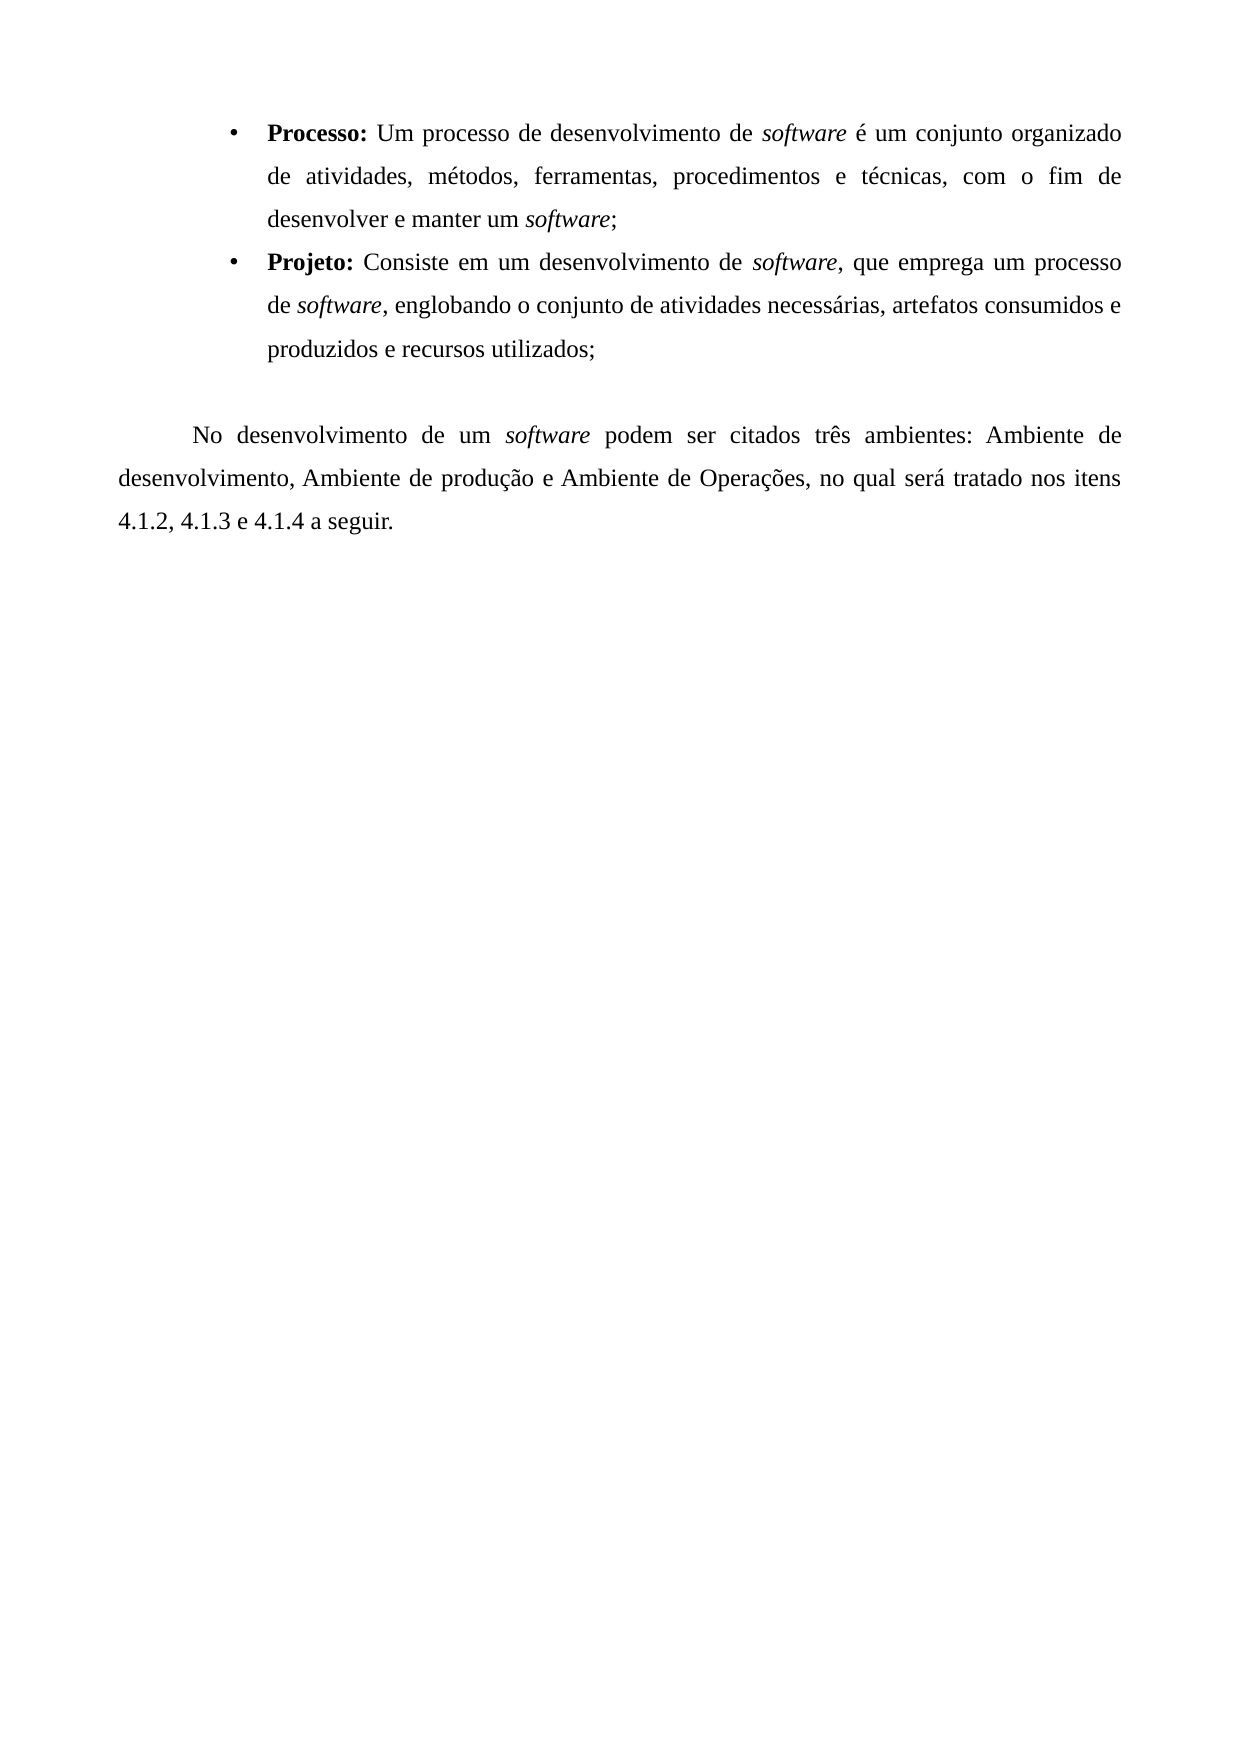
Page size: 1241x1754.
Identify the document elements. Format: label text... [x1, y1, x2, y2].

list Projeto: Consiste em um desenvolvimento de software, que emprega um processo de software, englobando o conjunto de atividades necessárias, artefatos consumidos e produzidos e recursos utilizados; [229, 247, 1122, 362]
text No desenvolvimento de um software podem ser citados três ambientes: Ambiente de desenvolvimento, Ambiente de produção e Ambiente de Operações, no qual será tratado nos itens 4.1.2, 4.1.3 e 4.1.4 a seguir. [118, 420, 1122, 535]
list Processo: Um processo de desenvolvimento de software é um conjunto organizado de atividades, métodos, ferramentas, procedimentos e técnicas, com o fim de desenvolver e manter um software; [229, 118, 1122, 233]
